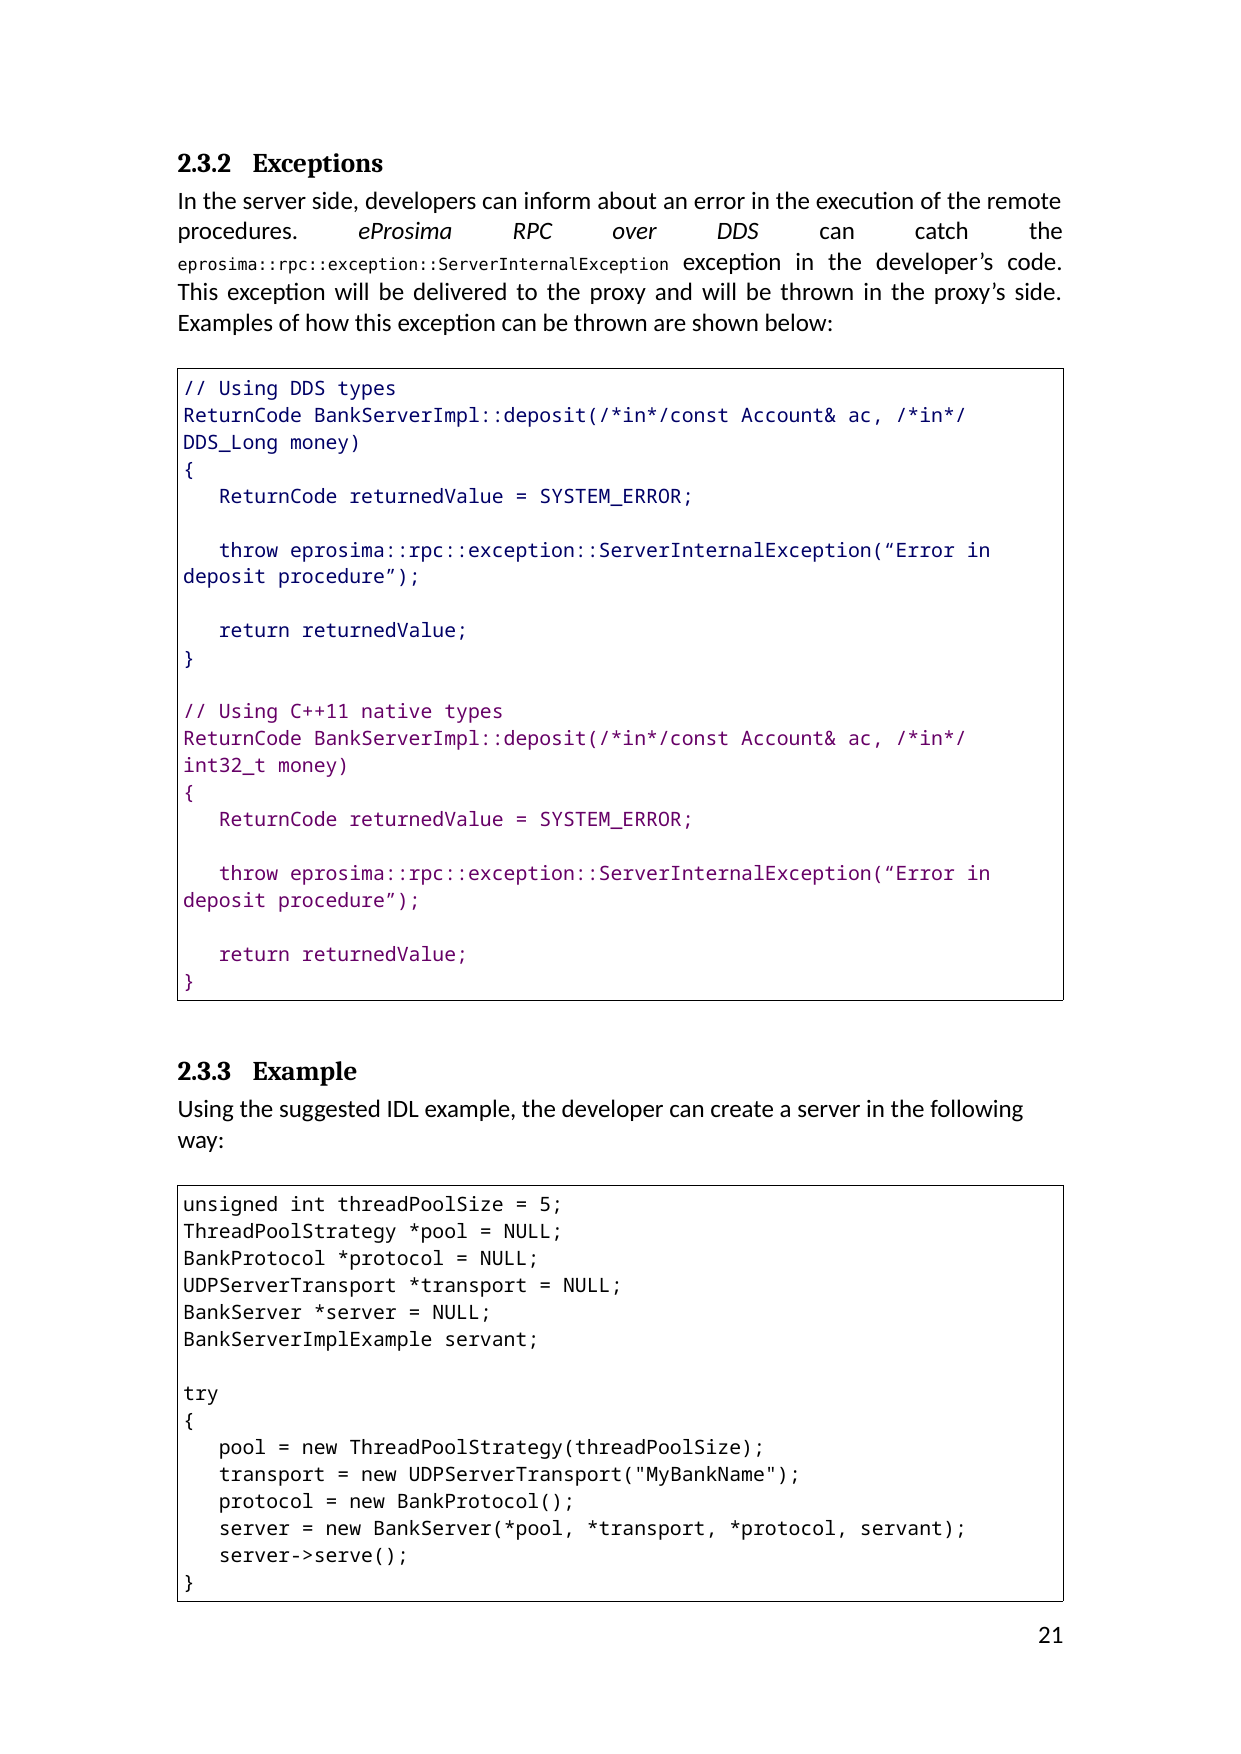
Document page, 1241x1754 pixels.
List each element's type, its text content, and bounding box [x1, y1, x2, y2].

subtitle Example [177, 1056, 1063, 1087]
table_header // Using DDS types ReturnCode BankServerImpl::deposit(/*in*/const Account& ac, /*in*/ DDS_Long money) { ReturnCode returnedValue = SYSTEM_ERROR; throw eprosima::rpc::exception::ServerInternalException(“Error in deposit procedure”); return returnedValue; } // Using C++11 native types ReturnCode BankServerImpl::deposit(/*in*/const Account& ac, /*in*/ int32_t money) { ReturnCode returnedValue = SYSTEM_ERROR; throw eprosima::rpc::exception::ServerInternalException(“Error in deposit procedure”); return returnedValue; } [178, 369, 1063, 1000]
text In the server side, developers can inform about an error in the execution of the remote procedures. eProsima RPC over DDS can catch the eprosima::rpc::exception::ServerInternalException exception in the developer’s code. This exception will be delivered to the proxy and will be thrown in the proxy’s side. Examples of how this exception can be thrown are shown below: [177, 185, 1063, 338]
table_header unsigned int threadPoolSize = 5; ThreadPoolStrategy *pool = NULL; BankProtocol *protocol = NULL; UDPServerTransport *transport = NULL; BankServer *server = NULL; BankServerImplExample servant; try { pool = new ThreadPoolStrategy(threadPoolSize); transport = new UDPServerTransport("MyBankName"); protocol = new BankProtocol(); server = new BankServer(*pool, *transport, *protocol, servant); server->serve(); } [178, 1186, 1063, 1601]
text Using the suggested IDL example, the developer can create a server in the following way: [177, 1093, 1063, 1154]
subtitle Exceptions [177, 148, 1063, 179]
